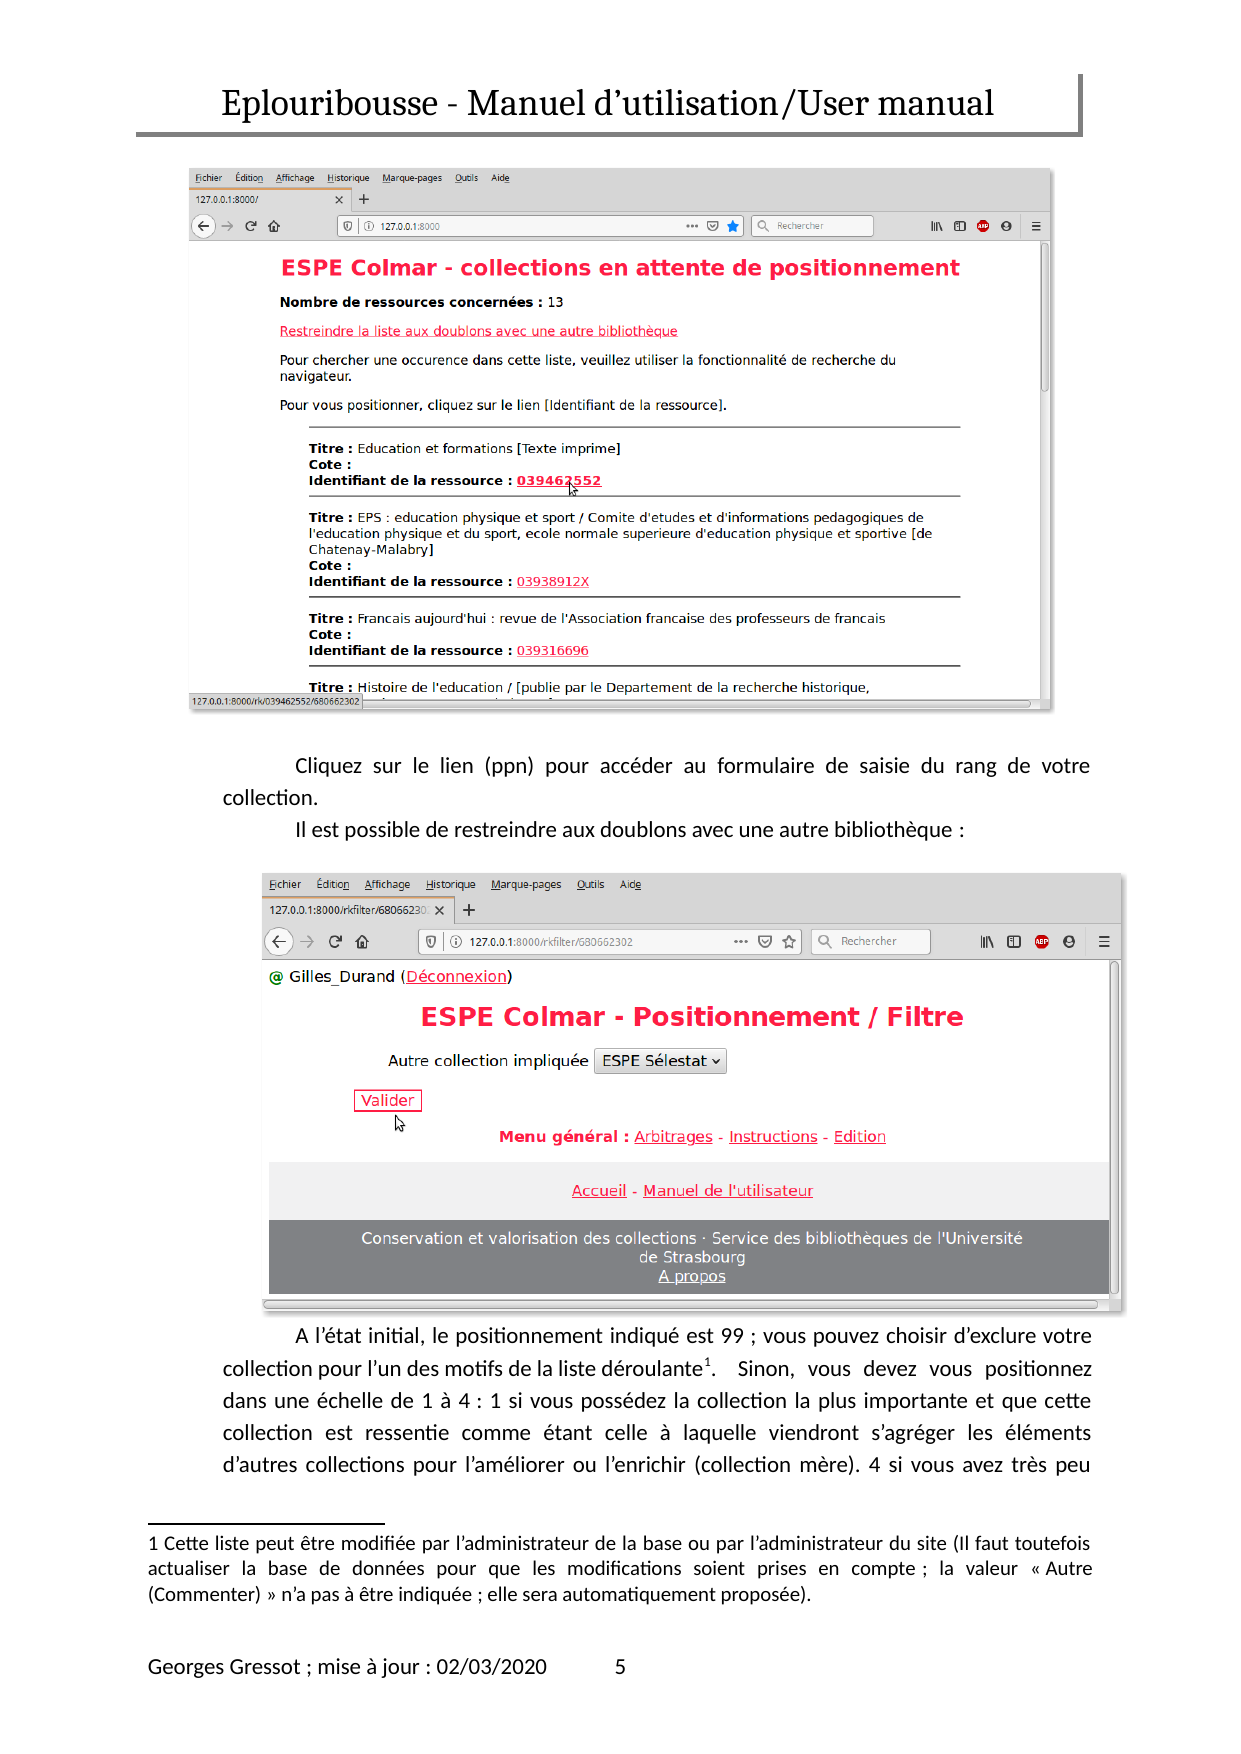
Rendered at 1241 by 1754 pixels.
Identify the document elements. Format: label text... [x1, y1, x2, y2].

picture [257, 868, 1128, 1318]
list Cliquez sur le lien (ppn) pour accéder au formulaire de saisie du rang de votre collection. [223, 751, 1093, 811]
picture [185, 164, 1055, 715]
list A l’état initial, le positionnement indiqué est 99 ; vous pouvez choisir d’exclure votre collection pour l’un des motifs de la liste déroulante. Sinon, vous devez vous positionnez dans une échelle de 1 à 4 : 1 si vous possédez la collection la plus importante et que cette collection est ressentie comme étant celle à laquelle viendront s’agréger les éléments d’autres collections pour l’améliorer ou l’enrichir (collection mère). 4 si vous avez très peu [223, 1318, 1093, 1478]
text Cette liste peut être modifiée par l’administrateur de la base ou par l’administrateur du site (Il faut toutefois actualiser la base de données pour que les modifications soient prises en compte ; la valeur « Autre (Commenter) » n’a pas à être indiquée ; elle sera automatiquement proposée). [148, 1530, 1093, 1606]
list Il est possible de restreindre aux doublons avec une autre bibliothèque : [223, 815, 1093, 843]
